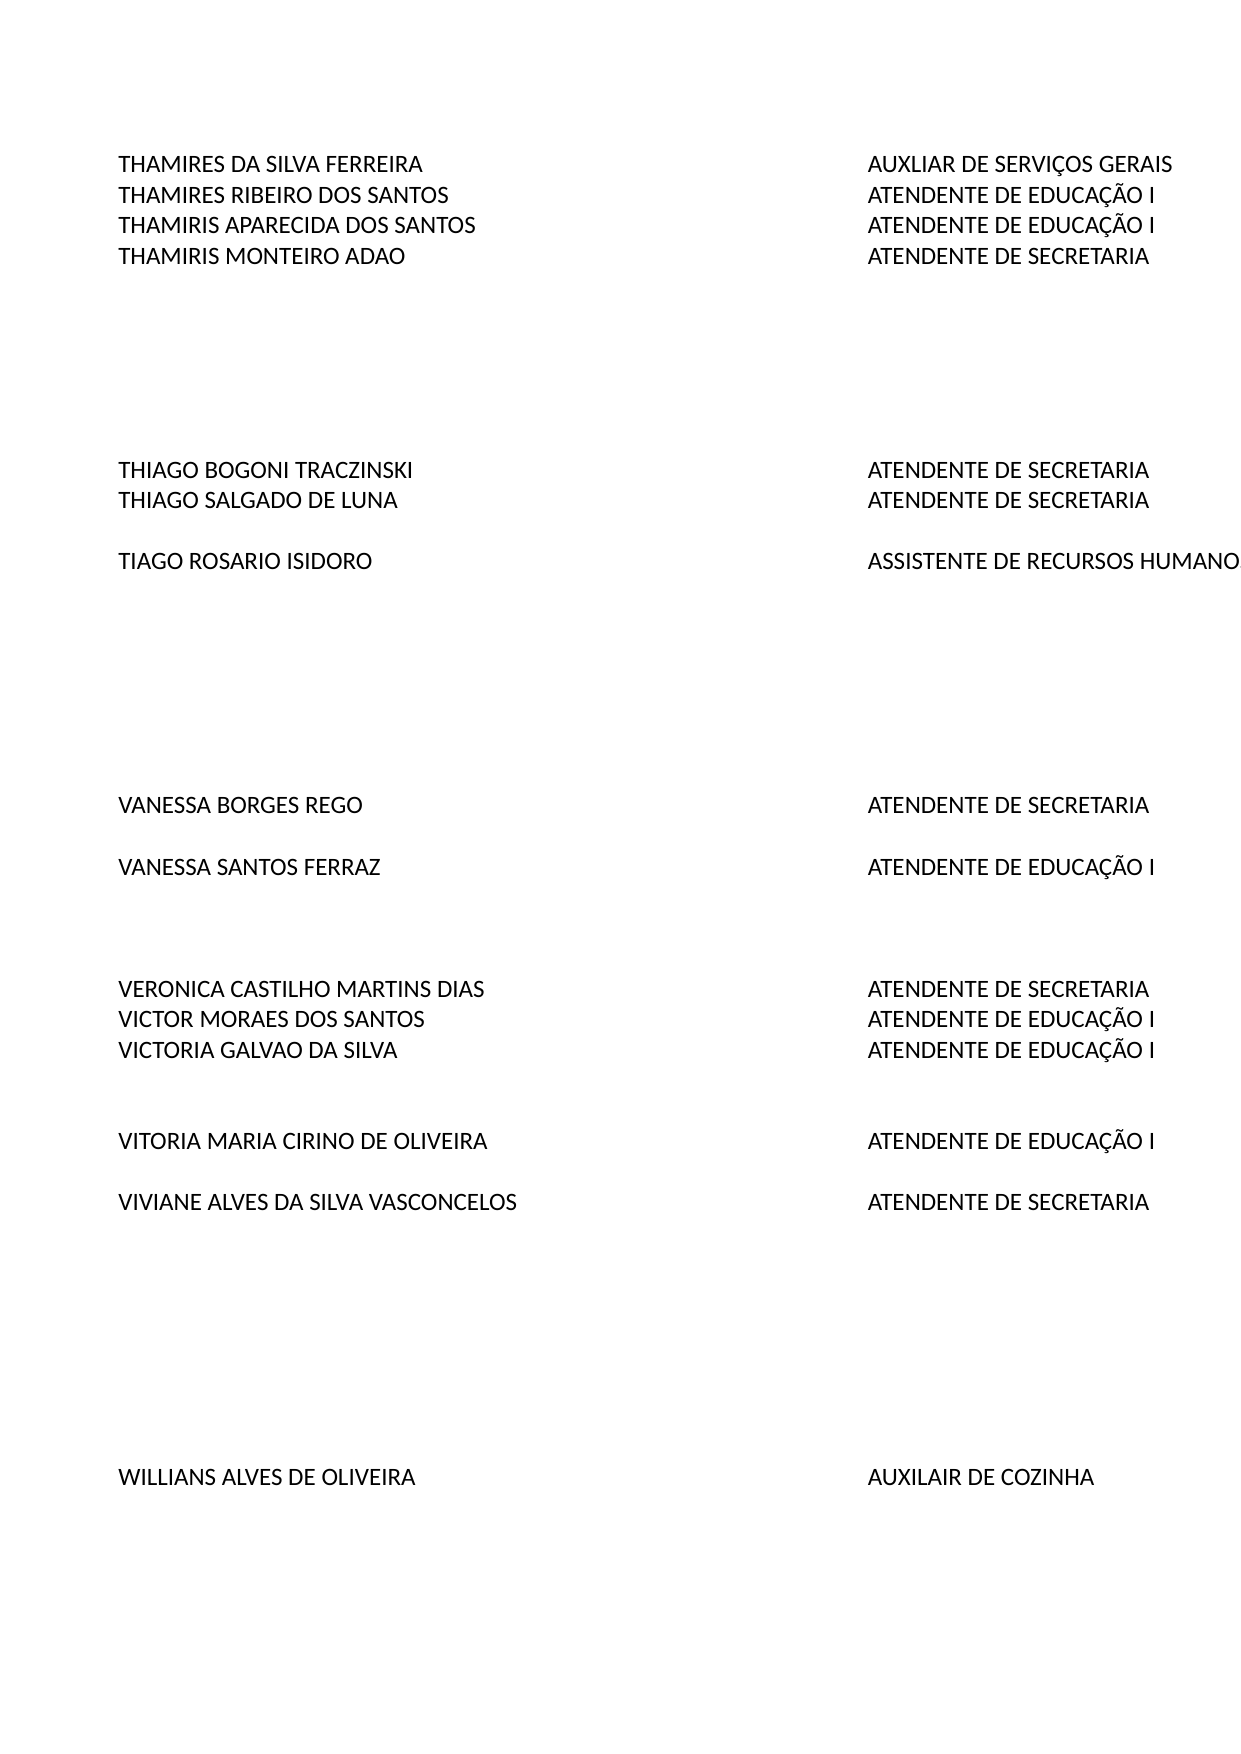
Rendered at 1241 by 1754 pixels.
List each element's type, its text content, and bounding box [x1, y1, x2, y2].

table_cell [865, 1431, 1240, 1461]
table_cell [115, 1339, 864, 1369]
table_cell [115, 576, 864, 606]
table_cell [865, 1156, 1240, 1186]
table_cell [115, 912, 864, 942]
table_cell [865, 1583, 1240, 1614]
table_cell ATENDENTE DE EDUCAÇÃO I [865, 851, 1240, 881]
table_cell [865, 698, 1240, 728]
table_cell ASSISTENTE DE RECURSOS HUMANOS I [865, 545, 1240, 576]
table_cell [115, 1553, 864, 1583]
table_cell [865, 1553, 1240, 1583]
table_cell [115, 729, 864, 759]
table_cell [115, 1522, 864, 1553]
table_cell [865, 1217, 1240, 1247]
table_cell [115, 1278, 864, 1308]
table_cell [865, 942, 1240, 973]
table_cell [865, 1064, 1240, 1095]
table_cell VICTOR MORAES DOS SANTOS [115, 1003, 864, 1034]
table_cell [115, 423, 864, 454]
table_cell [115, 393, 864, 423]
table_cell WILLIANS ALVES DE OLIVEIRA [115, 1461, 864, 1492]
table_cell ATENDENTE DE EDUCAÇÃO I [865, 1125, 1240, 1156]
table_cell [865, 1278, 1240, 1308]
table_cell ATENDENTE DE SECRETARIA [865, 973, 1240, 1003]
table_cell ATENDENTE DE SECRETARIA [865, 240, 1240, 271]
table_cell [115, 881, 864, 912]
table_cell THIAGO BOGONI TRACZINSKI [115, 454, 864, 484]
table_cell [865, 820, 1240, 851]
table_cell [115, 271, 864, 301]
table_cell VANESSA BORGES REGO [115, 790, 864, 820]
table_cell [115, 668, 864, 698]
table_cell VIVIANE ALVES DA SILVA VASCONCELOS [115, 1186, 864, 1217]
table_cell THAMIRES DA SILVA FERREIRA [115, 149, 864, 179]
table_cell [865, 301, 1240, 332]
table_cell [865, 912, 1240, 942]
table_cell [865, 576, 1240, 606]
table_cell [115, 1064, 864, 1095]
table_cell [865, 362, 1240, 393]
table_cell [115, 515, 864, 545]
table_cell [865, 1370, 1240, 1400]
table_cell ATENDENTE DE SECRETARIA [865, 484, 1240, 515]
table_cell ATENDENTE DE EDUCAÇÃO I [865, 179, 1240, 210]
table_cell [115, 1400, 864, 1431]
table_cell THAMIRES RIBEIRO DOS SANTOS [115, 179, 864, 210]
table_cell ATENDENTE DE SECRETARIA [865, 454, 1240, 484]
table_cell [115, 606, 864, 637]
table_cell [115, 1156, 864, 1186]
table_cell VICTORIA GALVAO DA SILVA [115, 1034, 864, 1064]
table_cell [865, 759, 1240, 789]
table_cell [115, 759, 864, 789]
table_cell VERONICA CASTILHO MARTINS DIAS [115, 973, 864, 1003]
table_cell [865, 1400, 1240, 1431]
table_cell [115, 1248, 864, 1278]
table_cell [865, 332, 1240, 362]
table_cell [865, 393, 1240, 423]
table_cell [115, 1492, 864, 1522]
table_cell THIAGO SALGADO DE LUNA [115, 484, 864, 515]
table_cell [865, 881, 1240, 912]
table_cell [865, 1339, 1240, 1369]
table_cell [115, 362, 864, 393]
table_cell VITORIA MARIA CIRINO DE OLIVEIRA [115, 1125, 864, 1156]
table_cell ATENDENTE DE EDUCAÇÃO I [865, 1034, 1240, 1064]
table_cell [115, 301, 864, 332]
table_cell [865, 1095, 1240, 1125]
table_cell [865, 118, 1240, 149]
table_cell [115, 942, 864, 973]
table_cell [115, 1309, 864, 1339]
table_cell [115, 1370, 864, 1400]
table_cell [865, 668, 1240, 698]
table_cell ATENDENTE DE SECRETARIA [865, 1186, 1240, 1217]
table_cell [865, 1248, 1240, 1278]
table_cell [115, 1583, 864, 1614]
table_cell [865, 1492, 1240, 1522]
table_cell AUXILAIR DE COZINHA [865, 1461, 1240, 1492]
table_cell ATENDENTE DE EDUCAÇÃO I [865, 210, 1240, 240]
table_cell AUXLIAR DE SERVIÇOS GERAIS [865, 149, 1240, 179]
table_cell [865, 606, 1240, 637]
table_cell [115, 820, 864, 851]
table_cell [115, 118, 864, 149]
table_cell [115, 1095, 864, 1125]
table_cell [865, 1522, 1240, 1553]
table_cell VANESSA SANTOS FERRAZ [115, 851, 864, 881]
table_cell [115, 698, 864, 728]
table_cell [115, 1217, 864, 1247]
table_cell [115, 332, 864, 362]
table_cell [865, 423, 1240, 454]
table_cell THAMIRIS APARECIDA DOS SANTOS [115, 210, 864, 240]
table_cell ATENDENTE DE SECRETARIA [865, 790, 1240, 820]
table_cell [865, 1309, 1240, 1339]
table_cell THAMIRIS MONTEIRO ADAO [115, 240, 864, 271]
table_cell TIAGO ROSARIO ISIDORO [115, 545, 864, 576]
table_cell [865, 515, 1240, 545]
table_cell ATENDENTE DE EDUCAÇÃO I [865, 1003, 1240, 1034]
table_cell [115, 637, 864, 667]
table_cell [865, 271, 1240, 301]
table_cell [865, 637, 1240, 667]
table_cell [865, 729, 1240, 759]
table_cell [115, 1431, 864, 1461]
